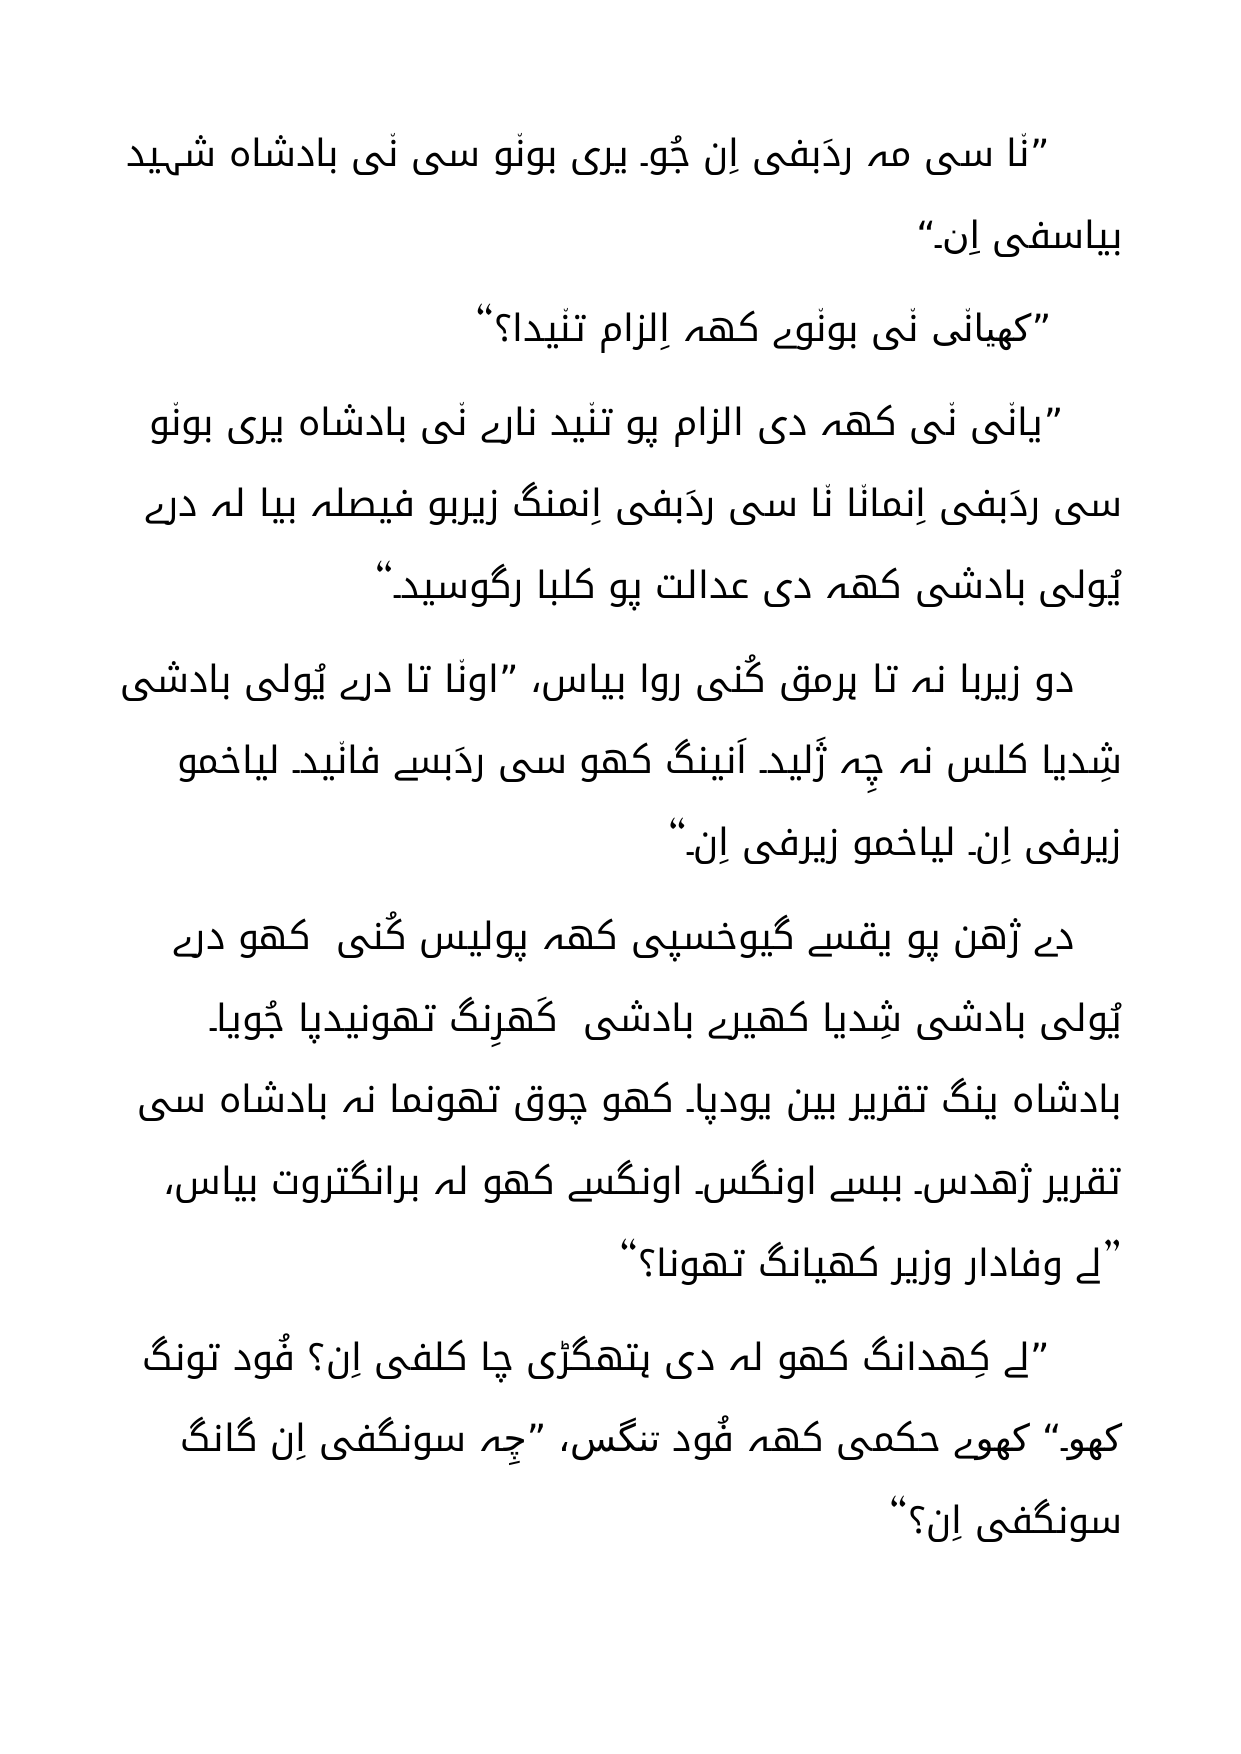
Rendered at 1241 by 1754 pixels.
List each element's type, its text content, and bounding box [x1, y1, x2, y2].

text ”لے کِھدانگ کھو لہ دی ہتھگڑی چا کلفی اِن؟ فُود تونگ کھو۔“ کھوے حکمی کھہ فُود تنگس، ”چِہ سونگفی اِن گانگ سونگفی اِن؟“ [118, 1322, 1122, 1556]
text دو زیربا نہ تا ہرمق کُنی روا بیاس، ”اون٘ا تا درے یُولی بادشی شِدیا کلس نہ چِہ ژَلید۔ اَنینگ کھو سی ردَبسے فان٘ید۔ لیاخمو زیرفی اِن۔ لیاخمو زیرفی اِن۔“ [118, 644, 1122, 879]
text ”یان٘ی ن٘ی کھہ دی الزام پو تن٘ید نارے ن٘ی بادشاہ یری بون٘و سی ردَبفی اِنمان٘ا ن٘ا سی ردَبفی اِنمنگ زیربو فیصلہ بیا لہ درے یُولی بادشی کھہ دی عدالت پو کلبا رگوسید۔“ [118, 387, 1122, 622]
text ”ن٘ا سی مہ ردَبفی اِن جُو۔ یری بون٘و سی ن٘ی بادشاہ شہید بیاسفی اِن۔“ [118, 118, 1122, 271]
text ”کھیان٘ی ن٘ی بون٘وے کھہ اِلزام تن٘یدا؟“ [118, 293, 1122, 364]
text دے ژھن پو یقسے گیوخسپی کھہ پولیس کُنی کھو درے یُولی بادشی شِدیا کھیرے بادشی کَھرِنگ تھونیدپا جُویا۔ بادشاہ ینگ تقریر بین یودپا۔ کھو چوق تھونما نہ بادشاہ سی تقریر ژھدس۔ ببسے اونگس۔ اونگسے کھو لہ برانگتروت بیاس، ”لے وفادار وزیر کھیانگ تھونا؟“ [118, 901, 1122, 1299]
